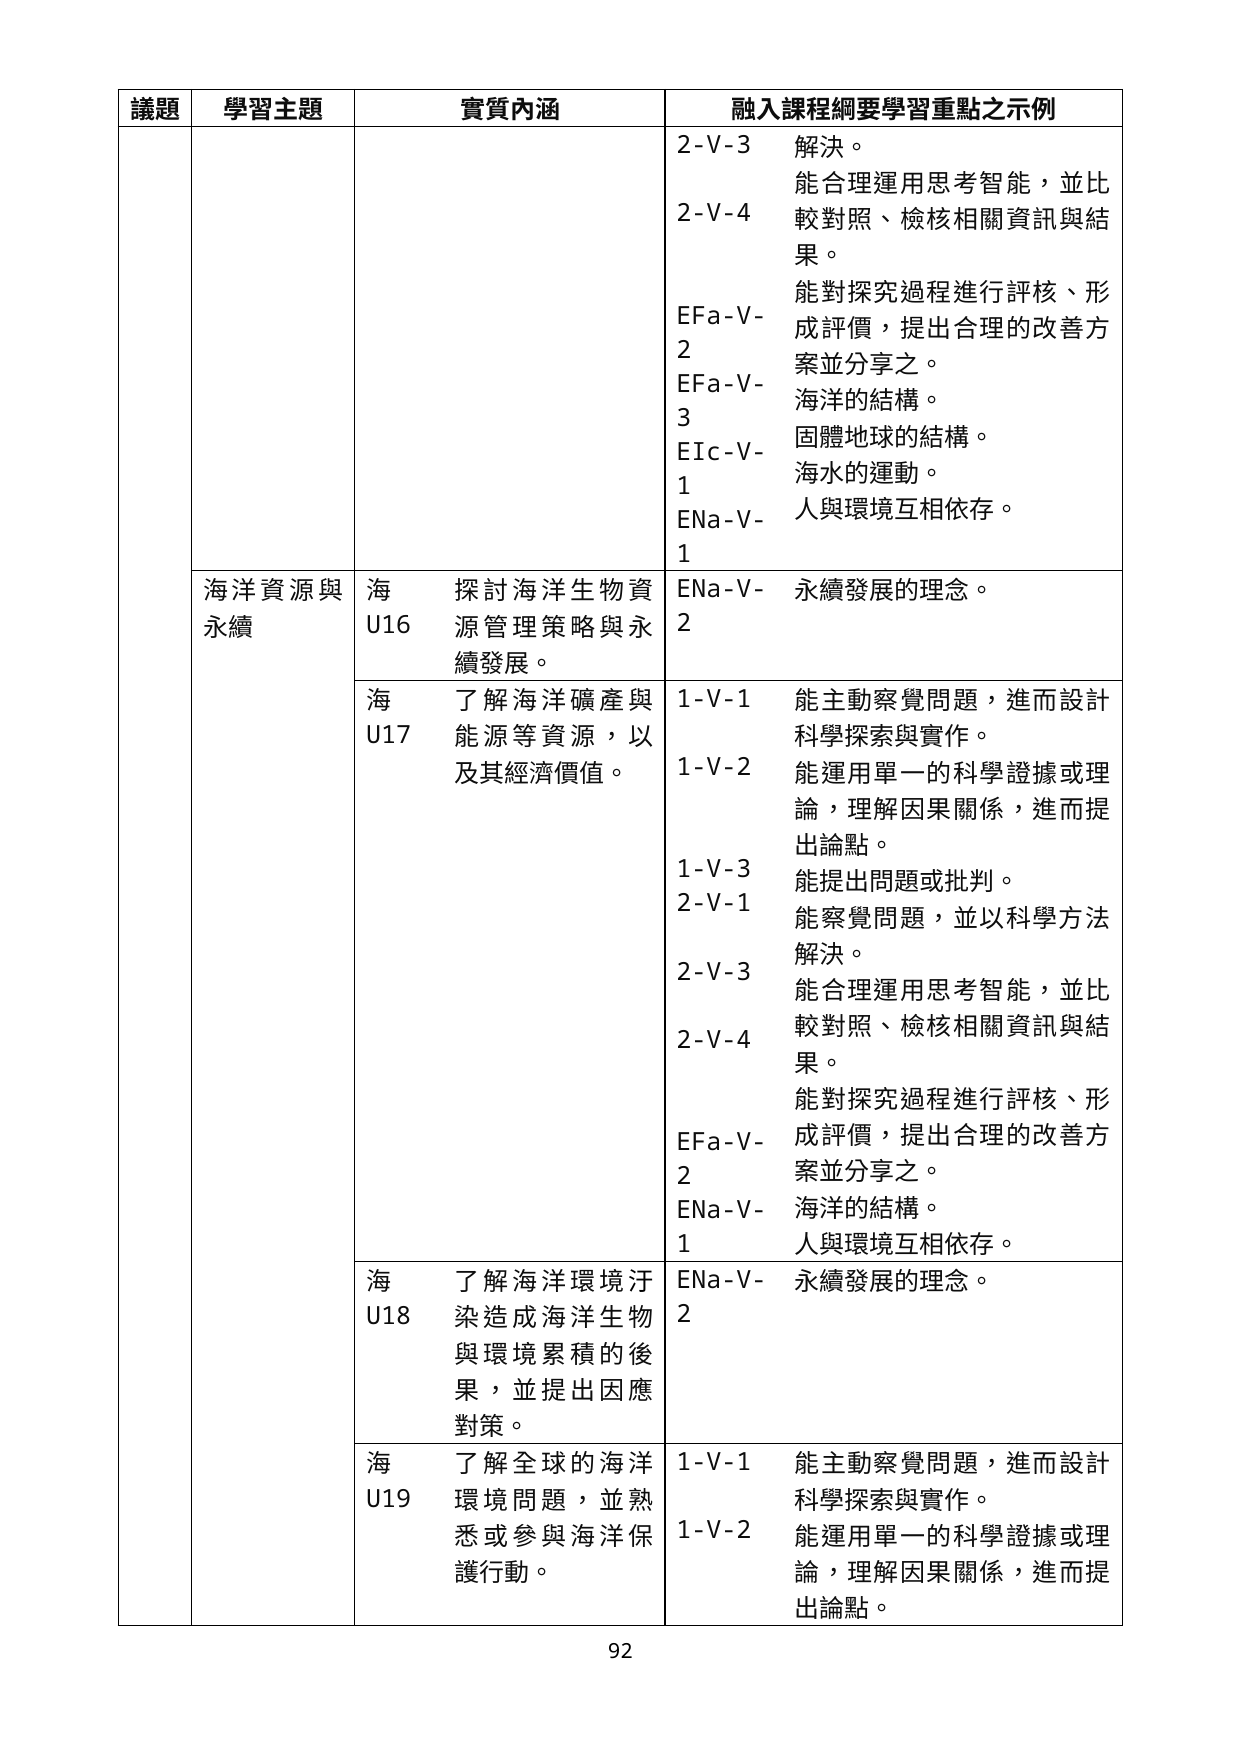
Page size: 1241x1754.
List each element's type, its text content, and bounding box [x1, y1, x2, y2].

table_cell 海U16 [355, 571, 443, 679]
table_header 學習主題 [192, 90, 354, 126]
table_cell [355, 127, 443, 570]
table_cell 海U18 [355, 1262, 443, 1443]
table_header 融入課程綱要學習重點之示例 [666, 90, 1122, 126]
table_cell 2-V-3 2-V-4 EFa-V-2 EFa-V-3 EIc-V-1 ENa-V-1 [666, 127, 783, 570]
table_cell 海洋資源與永續 [192, 571, 354, 1625]
table_cell 海U19 [355, 1444, 443, 1625]
table_cell [192, 127, 354, 570]
table_cell 解決。 能合理運用思考智能，並比較對照、檢核相關資訊與結果。 能對探究過程進行評核、形成評價，提出合理的改善方案並分享之。 海洋的結構。 固體地球的結構。 海水的運動。 人與環境互相依存。 [783, 127, 1122, 570]
table_cell 了解全球的海洋環境問題，並熟悉或參與海洋保護行動。 [443, 1444, 664, 1625]
table_cell 探討海洋生物資源管理策略與永續發展。 [443, 571, 664, 679]
table_cell ENa-V-2 [666, 1262, 783, 1443]
table_header 實質內涵 [355, 90, 664, 126]
table_cell [443, 127, 664, 570]
table_cell 永續發展的理念。 [783, 1262, 1122, 1443]
table_header 議題 [119, 90, 191, 126]
table_cell 1-V-1 1-V-2 [666, 1444, 783, 1625]
table_cell 能主動察覺問題，進而設計科學探索與實作。 能運用單一的科學證據或理論，理解因果關係，進而提出論點。 [783, 1444, 1122, 1625]
table_cell 了解海洋環境汙染造成海洋生物與環境累積的後果，並提出因應對策。 [443, 1262, 664, 1443]
table_cell 海U17 [355, 681, 443, 1261]
table_cell [119, 127, 191, 1625]
table_cell 永續發展的理念。 [783, 571, 1122, 679]
table_cell 能主動察覺問題，進而設計科學探索與實作。 能運用單一的科學證據或理論，理解因果關係，進而提出論點。 能提出問題或批判。 能察覺問題，並以科學方法解決。 能合理運用思考智能，並比較對照、檢核相關資訊與結果。 能對探究過程進行評核、形成評價，提出合理的改善方案並分享之。 海洋的結構。 人與環境互相依存。 [783, 681, 1122, 1261]
table_cell ENa-V-2 [666, 571, 783, 679]
table_cell 1-V-1 1-V-2 1-V-3 2-V-1 2-V-3 2-V-4 EFa-V-2 ENa-V-1 [666, 681, 783, 1261]
table_cell 了解海洋礦產與能源等資源，以及其經濟價值。 [443, 681, 664, 1261]
